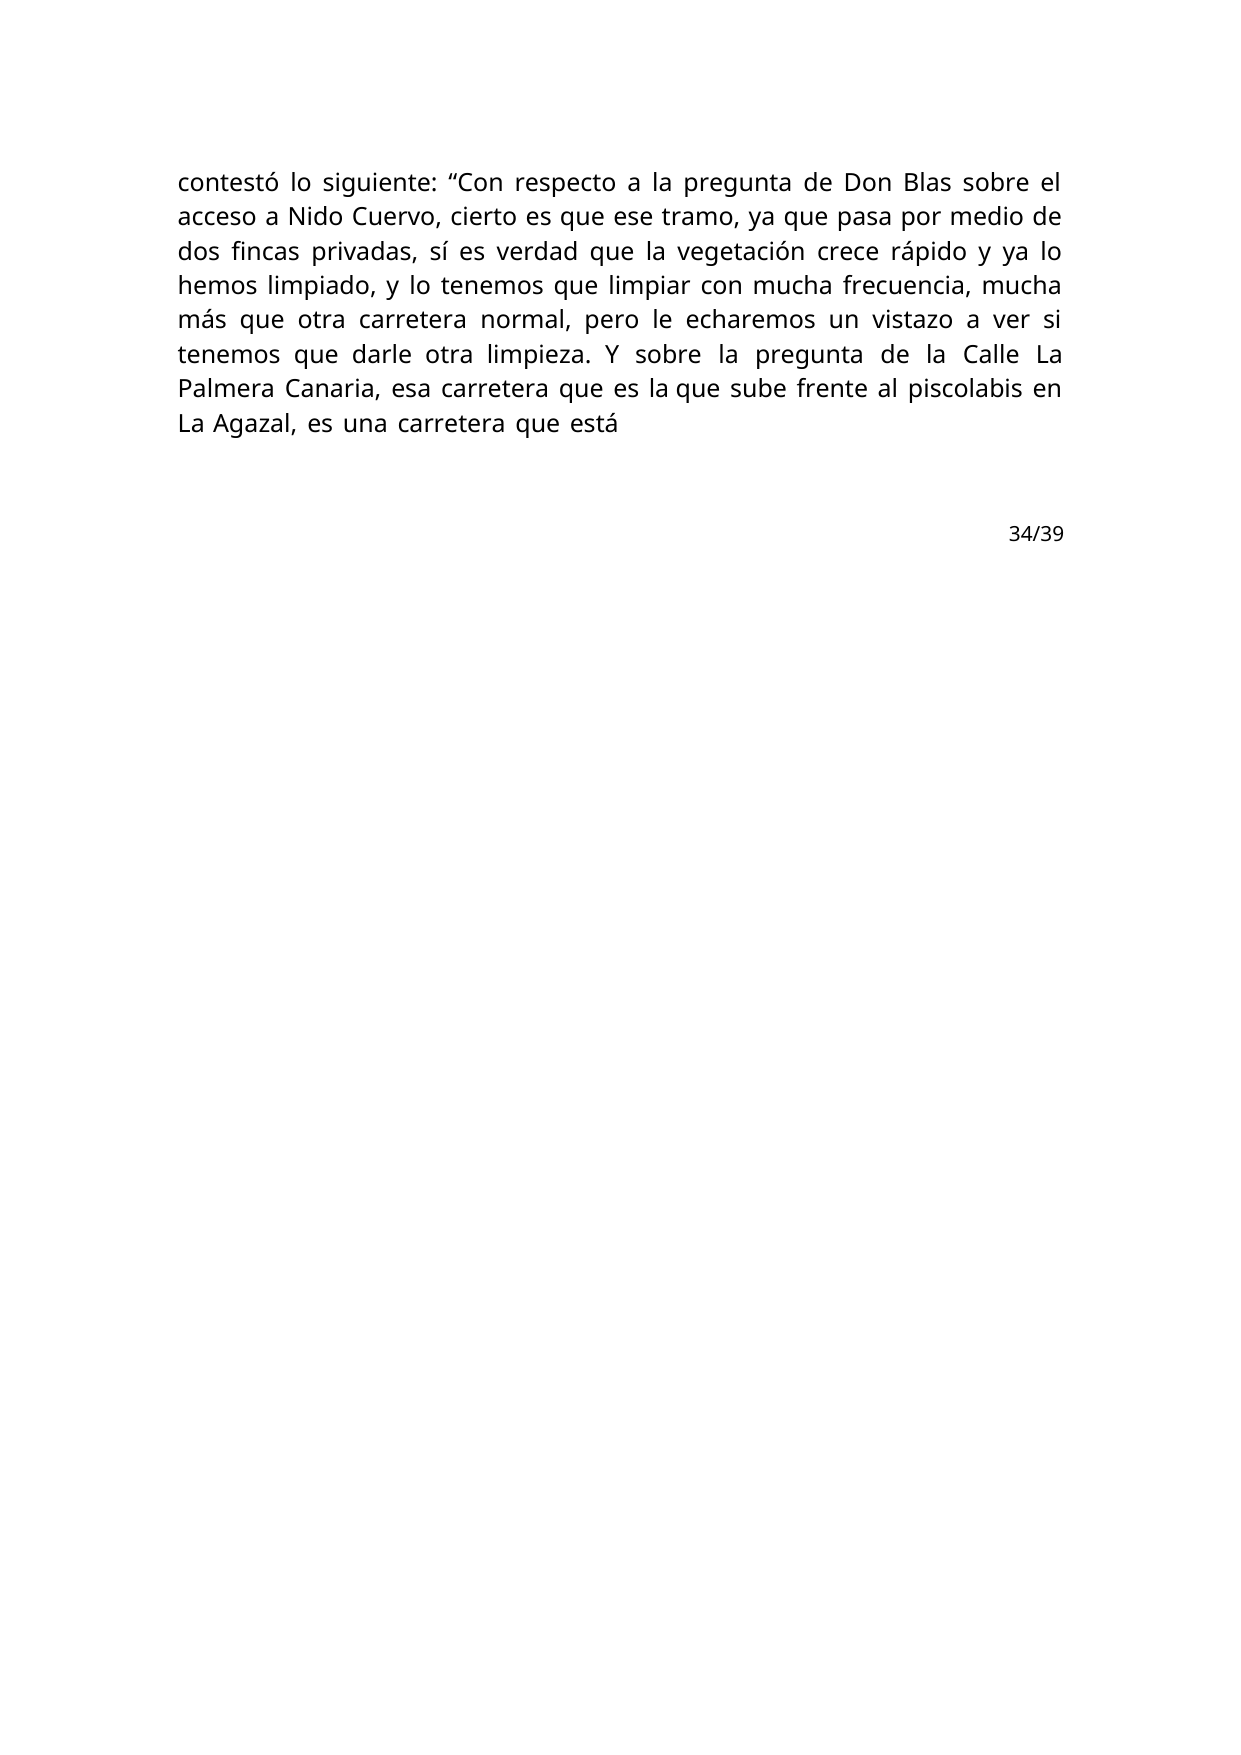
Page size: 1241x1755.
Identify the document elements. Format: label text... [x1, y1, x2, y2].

text contestó lo siguiente: “Con respecto a la pregunta de Don Blas sobre el acceso a Nido Cuervo, cierto es que ese tramo, ya que pasa por medio de dos fincas privadas, sí es verdad que la vegetación crece rápido y ya lo hemos limpiado, y lo tenemos que limpiar con mucha frecuencia, mucha más que otra carretera normal, pero le echaremos un vistazo a ver si tenemos que darle otra limpieza. Y sobre la pregunta de la Calle La Palmera Canaria, esa carretera que es la que sube frente al piscolabis en La Agazal, es una carretera que está [177, 164, 1063, 439]
text 34/39 [167, 519, 1064, 548]
